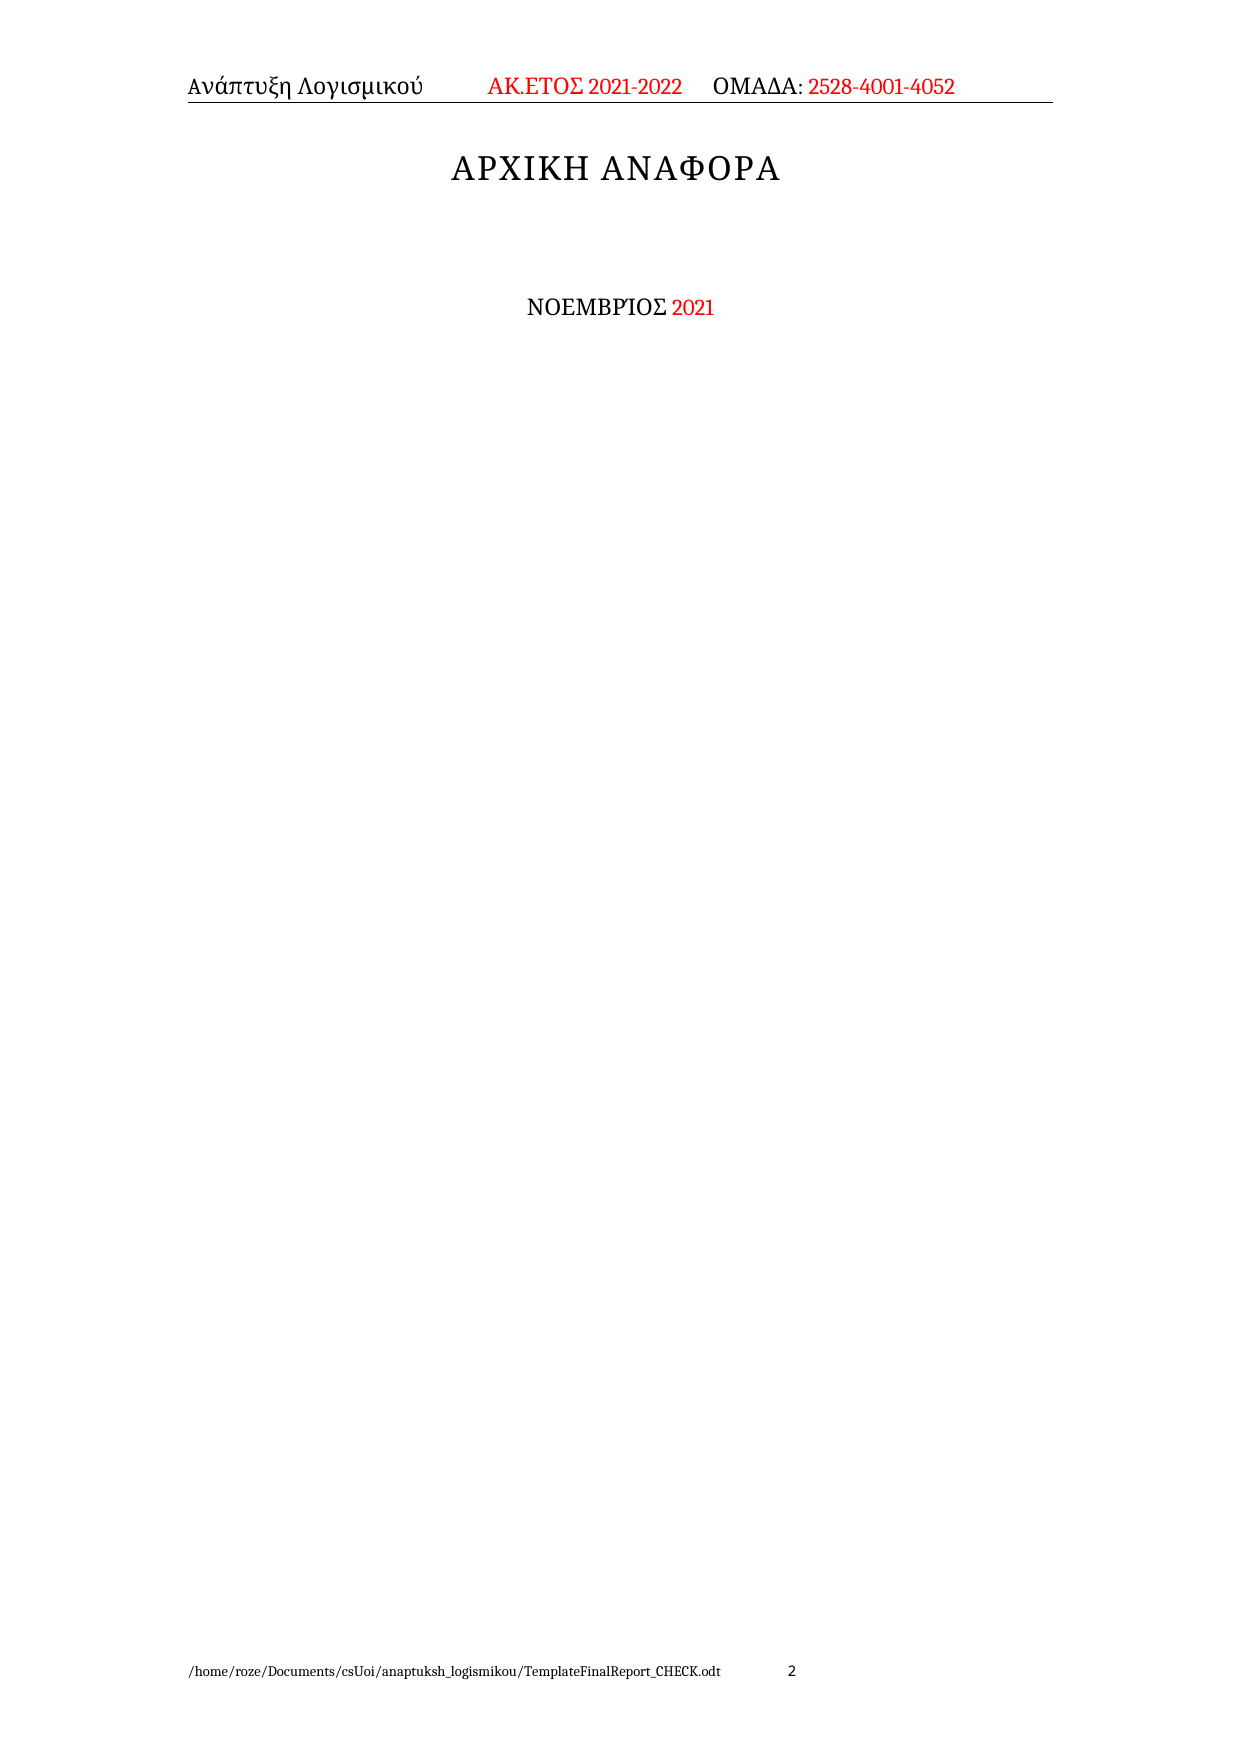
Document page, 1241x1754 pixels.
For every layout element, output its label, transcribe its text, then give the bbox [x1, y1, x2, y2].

text ΝΟΕΜΒΡΊΟΣ 2021 [187, 295, 1053, 321]
subtitle αρχικη ΑΝΑΦΟΡΑ [187, 150, 1053, 188]
